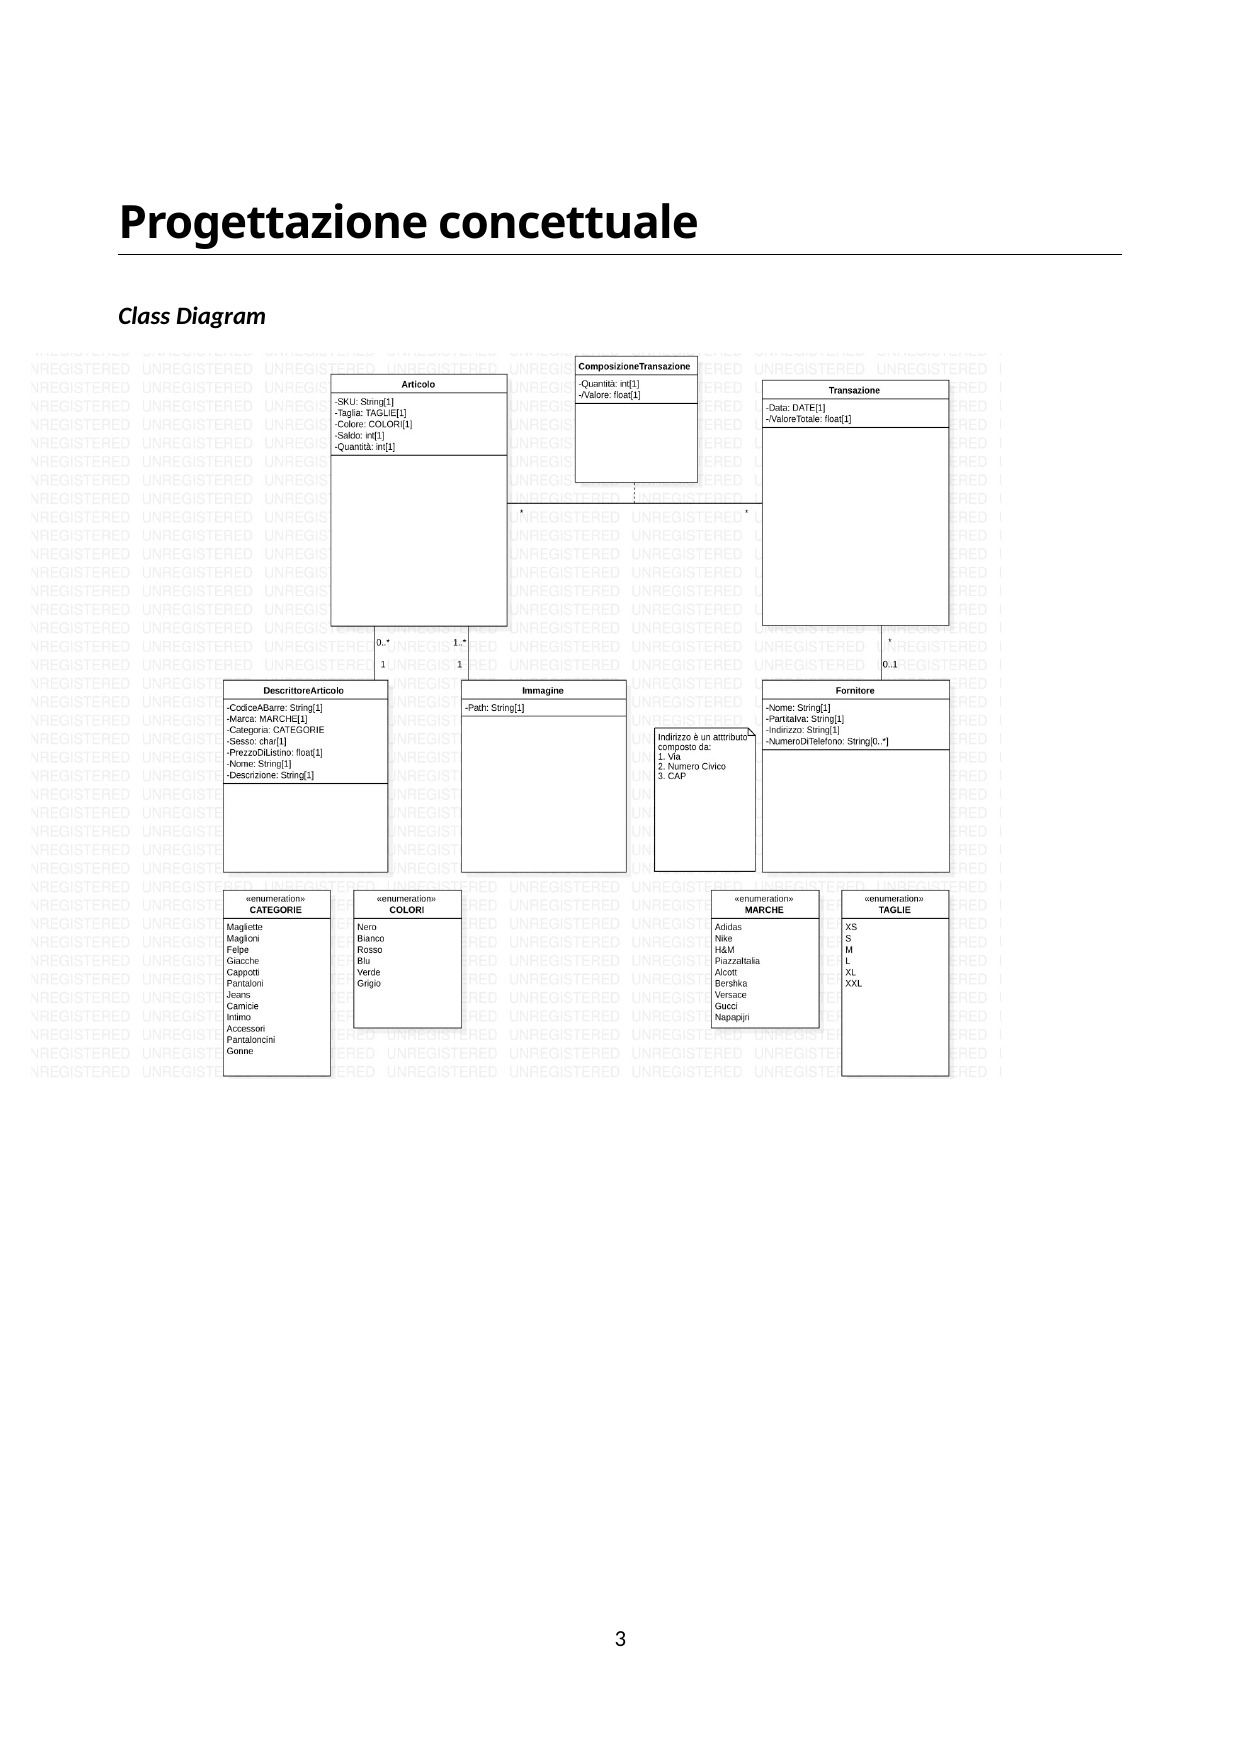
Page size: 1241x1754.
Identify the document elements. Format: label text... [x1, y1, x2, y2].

title Progettazione concettuale [118, 189, 1122, 254]
text Class Diagram [118, 300, 1122, 331]
